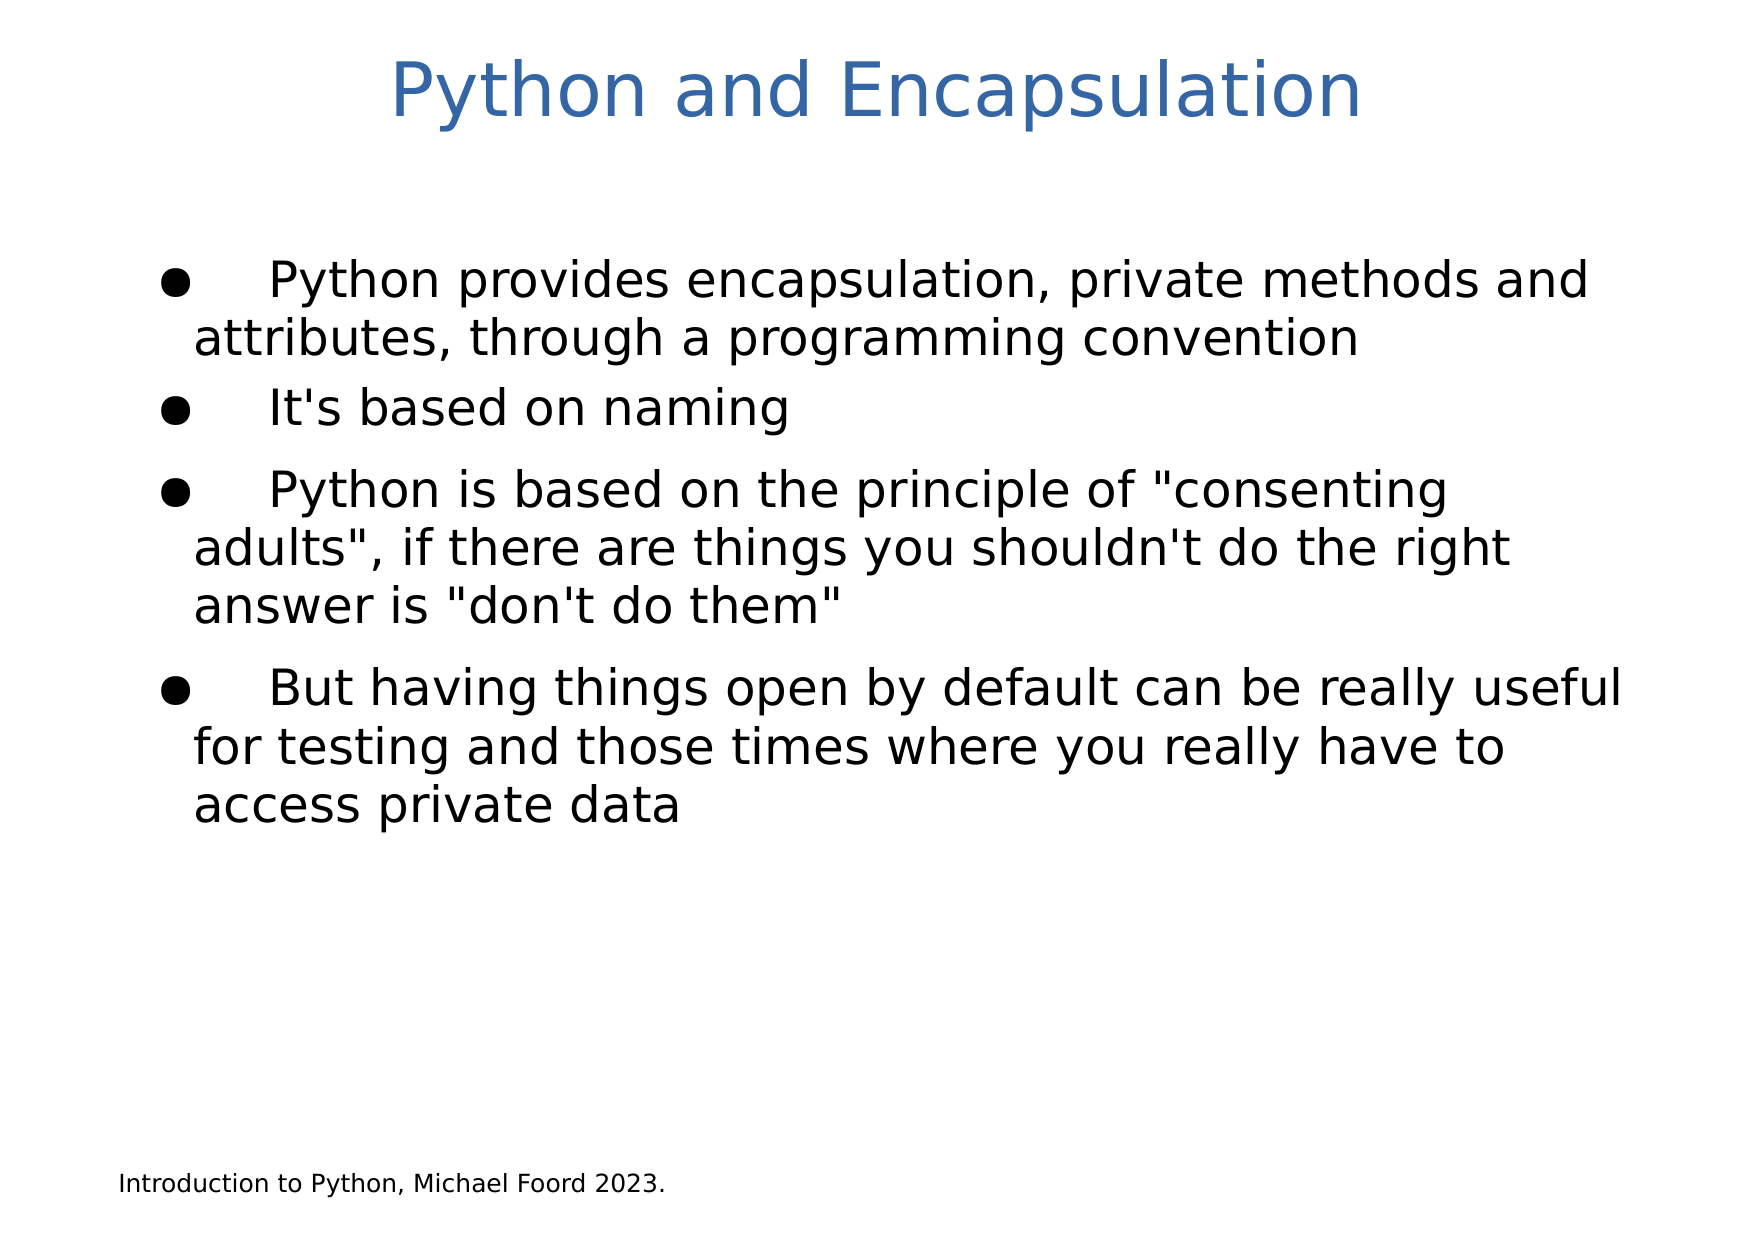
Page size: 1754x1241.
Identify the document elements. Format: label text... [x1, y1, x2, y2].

list Python provides encapsulation, private methods and attributes, through a programming convention [156, 251, 1636, 367]
list But having things open by default can be really useful for testing and those times where you really have to access private data [156, 659, 1636, 834]
list Python is based on the principle of "consenting adults", if there are things you shouldn't do the right answer is "don't do them" [156, 461, 1636, 636]
subtitle Python and Encapsulation [118, 47, 1636, 134]
list It's based on naming [156, 379, 1636, 437]
